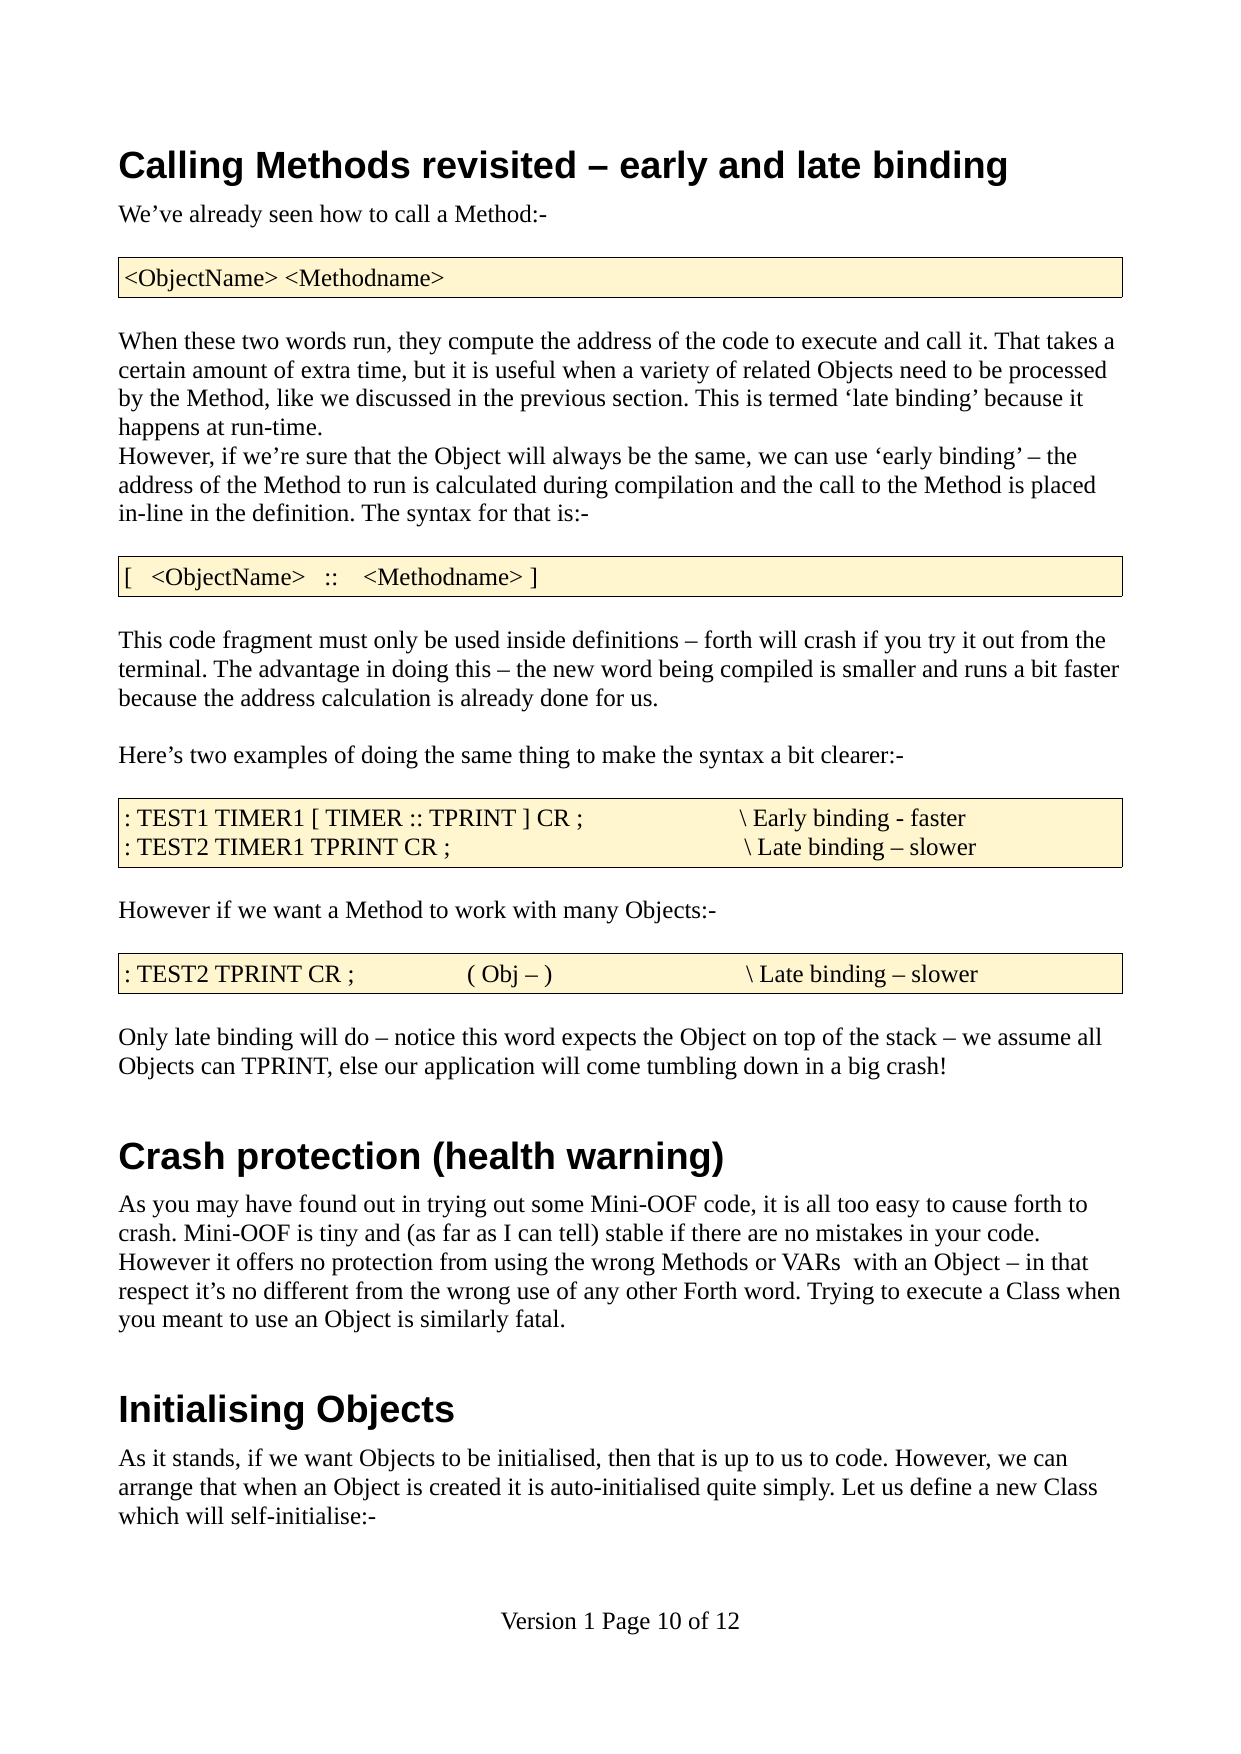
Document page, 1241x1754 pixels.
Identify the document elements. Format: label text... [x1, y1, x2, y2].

text This code fragment must only be used inside definitions – forth will crash if you try it out from the terminal. The advantage in doing this – the new word being compiled is smaller and runs a bit faster because the address calculation is already done for us. [118, 625, 1122, 711]
text However, if we’re sure that the Object will always be the same, we can use ‘early binding’ – the address of the Method to run is calculated during compilation and the call to the Method is placed in-line in the definition. The syntax for that is:- [118, 441, 1122, 527]
table_header <ObjectName> <Methodname> [119, 258, 1122, 297]
subtitle Crash protection (health warning) [118, 1133, 1122, 1177]
text We’ve already seen how to call a Method:- [118, 199, 1122, 228]
text As you may have found out in trying out some Mini-OOF code, it is all too easy to cause forth to crash. Mini-OOF is tiny and (as far as I can tell) stable if there are no mistakes in your code. However it offers no protection from using the wrong Methods or VARs with an Object – in that respect it’s no different from the wrong use of any other Forth word. Trying to execute a Class when you meant to use an Object is similarly fatal. [118, 1189, 1122, 1333]
subtitle Calling Methods revisited – early and late binding [118, 143, 1122, 187]
text When these two words run, they compute the address of the code to execute and call it. That takes a certain amount of extra time, but it is useful when a variety of related Objects need to be processed by the Method, like we discussed in the previous section. This is termed ‘late binding’ because it happens at run-time. [118, 326, 1122, 441]
subtitle Initialising Objects [118, 1387, 1122, 1431]
table_header [ <ObjectName> :: <Methodname> ] [119, 557, 1122, 596]
text Only late binding will do – notice this word expects the Object on top of the stack – we assume all Objects can TPRINT, else our application will come tumbling down in a big crash! [118, 1022, 1122, 1080]
text However if we want a Method to work with many Objects:- [118, 896, 1122, 924]
text Here’s two examples of doing the same thing to make the syntax a bit clearer:- [118, 740, 1122, 769]
text As it stands, if we want Objects to be initialised, then that is up to us to code. However, we can arrange that when an Object is created it is auto-initialised quite simply. Let us define a new Class which will self-initialise:- [118, 1443, 1122, 1529]
table_header : TEST1 TIMER1 [ TIMER :: TPRINT ] CR ; \ Early binding - faster : TEST2 TIMER1 TPRINT CR ; \ Late binding – slower [119, 799, 1122, 867]
table_header : TEST2 TPRINT CR ; ( Obj – ) \ Late binding – slower [119, 954, 1122, 993]
